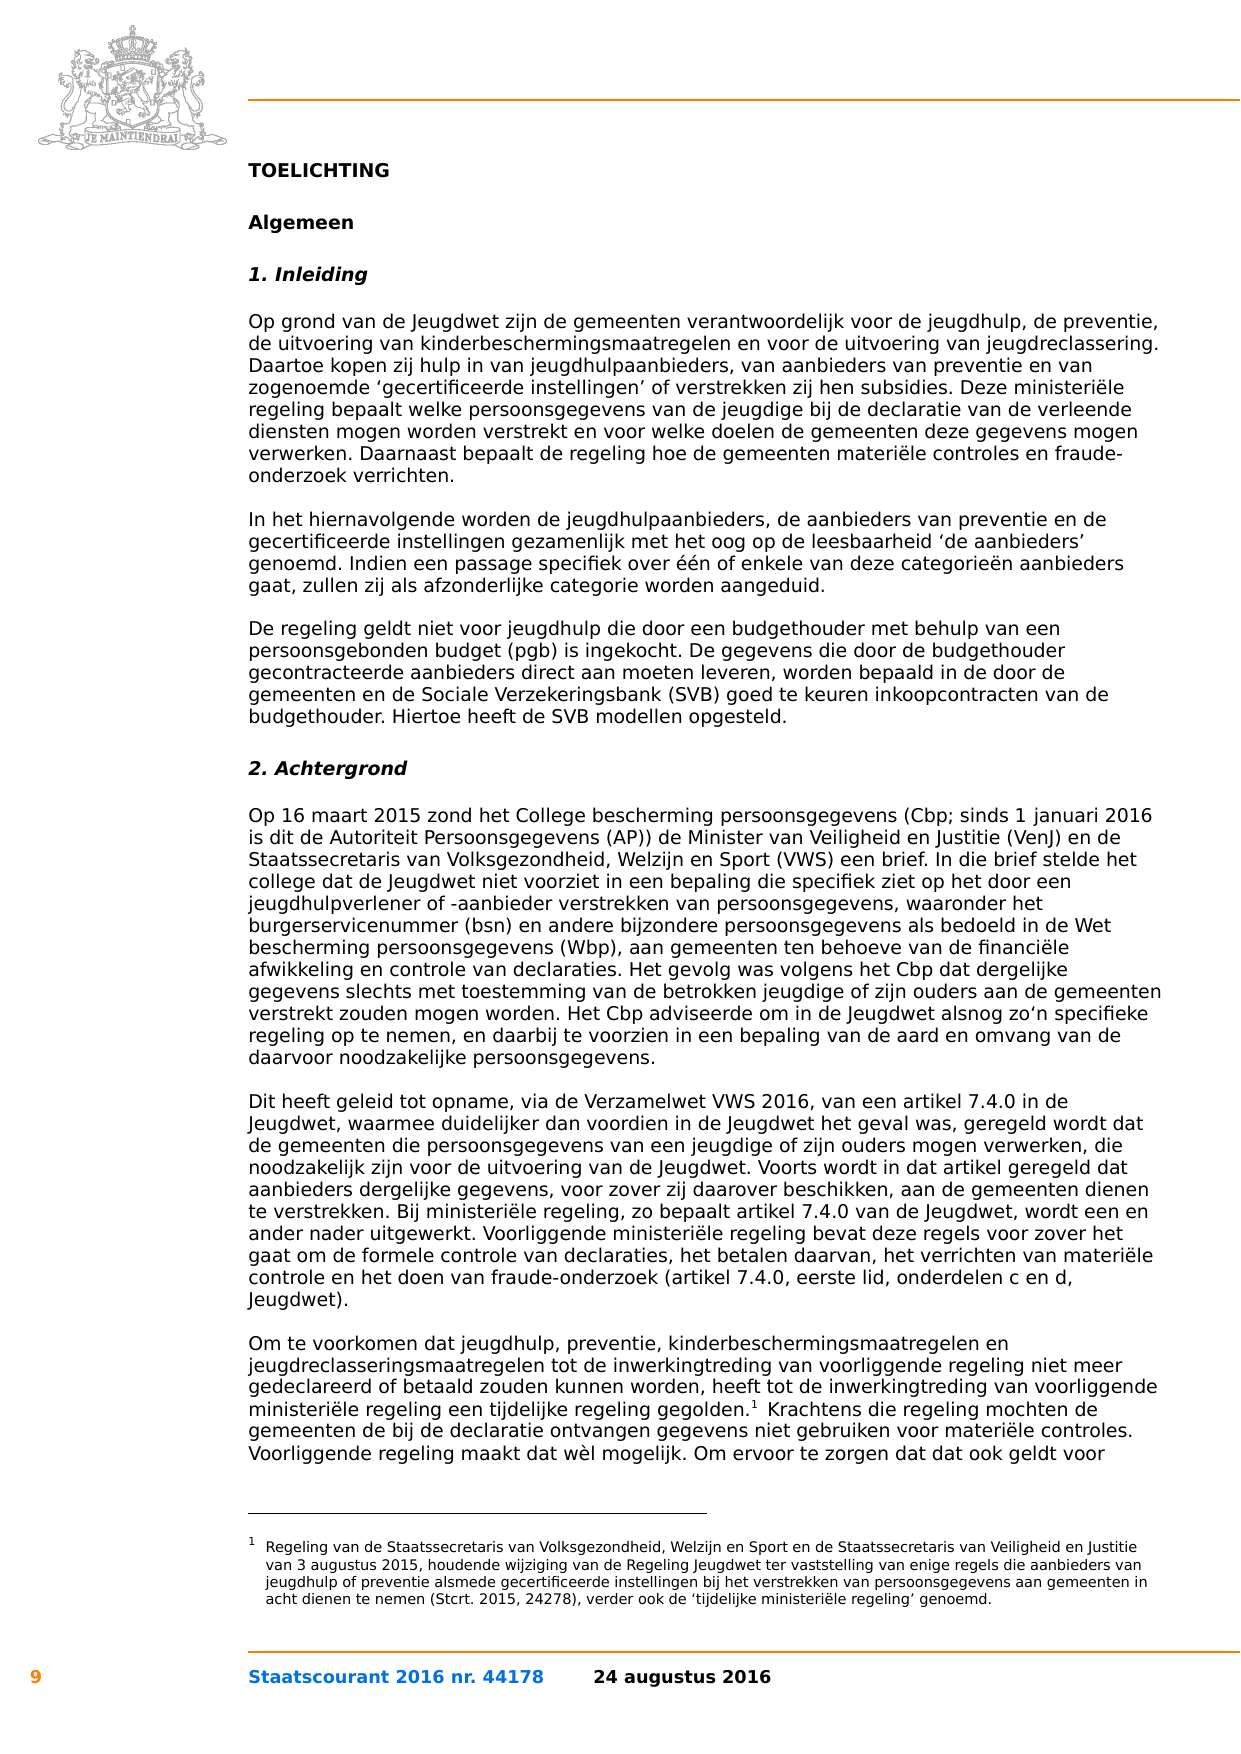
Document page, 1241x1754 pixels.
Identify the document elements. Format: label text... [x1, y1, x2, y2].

text Om te voorkomen dat jeugdhulp, preventie, kinderbeschermingsmaatregelen en jeugdreclasseringsmaatregelen tot de inwerkingtreding van voorliggende regeling niet meer gedeclareerd of betaald zouden kunnen worden, heeft tot de inwerkingtreding van voorliggende ministeriële regeling een tijdelijke regeling gegolden. Krachtens die regeling mochten de gemeenten de bij de declaratie ontvangen gegevens niet gebruiken voor materiële controles. Voorliggende regeling maakt dat wèl mogelijk. Om ervoor te zorgen dat dat ook geldt voor [248, 1332, 1163, 1464]
subtitle Algemeen [248, 212, 1163, 234]
text Regeling van de Staatssecretaris van Volksgezondheid, Welzijn en Sport en de Staatssecretaris van Veiligheid en Justitie van 3 augustus 2015, houdende wijziging van de Regeling Jeugdwet ter vaststelling van enige regels die aanbieders van jeugdhulp of preventie alsmede gecertificeerde instellingen bij het verstrekken van persoonsgegevens aan gemeenten in acht dienen te nemen (Stcrt. 2015, 24278), verder ook de ‘tijdelijke ministeriële regeling’ genoemd. [248, 1535, 1163, 1608]
text De regeling geldt niet voor jeugdhulp die door een budgethouder met behulp van een persoonsgebonden budget (pgb) is ingekocht. De gegevens die door de budgethouder gecontracteerde aanbieders direct aan moeten leveren, worden bepaald in de door de gemeenten en de Sociale Verzekeringsbank (SVB) goed te keuren inkoopcontracten van de budgethouder. Hiertoe heeft de SVB modellen opgesteld. [248, 618, 1163, 728]
subtitle 1. Inleiding [248, 264, 1163, 286]
text In het hiernavolgende worden de jeugdhulpaanbieders, de aanbieders van preventie en de gecertificeerde instellingen gezamenlijk met het oog op de leesbaarheid ‘de aanbieders’ genoemd. Indien een passage specifiek over één of enkele van deze categorieën aanbieders gaat, zullen zij als afzonderlijke categorie worden aangeduid. [248, 508, 1163, 596]
text Dit heeft geleid tot opname, via de Verzamelwet VWS 2016, van een artikel 7.4.0 in de Jeugdwet, waarmee duidelijker dan voordien in de Jeugdwet het geval was, geregeld wordt dat de gemeenten die persoonsgegevens van een jeugdige of zijn ouders mogen verwerken, die noodzakelijk zijn voor de uitvoering van de Jeugdwet. Voorts wordt in dat artikel geregeld dat aanbieders dergelijke gegevens, voor zover zij daarover beschikken, aan de gemeenten dienen te verstrekken. Bij ministeriële regeling, zo bepaalt artikel 7.4.0 van de Jeugdwet, wordt een en ander nader uitgewerkt. Voorliggende ministeriële regeling bevat deze regels voor zover het gaat om de formele controle van declaraties, het betalen daarvan, het verrichten van materiële controle en het doen van fraude-onderzoek (artikel 7.4.0, eerste lid, onderdelen c en d, Jeugdwet). [248, 1091, 1163, 1311]
text Op 16 maart 2015 zond het College bescherming persoonsgegevens (Cbp; sinds 1 januari 2016 is dit de Autoriteit Persoonsgegevens (AP)) de Minister van Veiligheid en Justitie (VenJ) en de Staatssecretaris van Volksgezondheid, Welzijn en Sport (VWS) een brief. In die brief stelde het college dat de Jeugdwet niet voorziet in een bepaling die specifiek ziet op het door een jeugdhulpverlener of -aanbieder verstrekken van persoonsgegevens, waaronder het burgerservicenummer (bsn) en andere bijzondere persoonsgegevens als bedoeld in de Wet bescherming persoonsgegevens (Wbp), aan gemeenten ten behoeve van de financiële afwikkeling en controle van declaraties. Het gevolg was volgens het Cbp dat dergelijke gegevens slechts met toestemming van de betrokken jeugdige of zijn ouders aan de gemeenten verstrekt zouden mogen worden. Het Cbp adviseerde om in de Jeugdwet alsnog zo‘n specifieke regeling op te nemen, en daarbij te voorzien in een bepaling van de aard en omvang van de daarvoor noodzakelijke persoonsgegevens. [248, 805, 1163, 1069]
text Op grond van de Jeugdwet zijn de gemeenten verantwoordelijk voor de jeugdhulp, de preventie, de uitvoering van kinderbeschermingsmaatregelen en voor de uitvoering van jeugdreclassering. Daartoe kopen zij hulp in van jeugdhulpaanbieders, van aanbieders van preventie en van zogenoemde ‘gecertificeerde instellingen’ of verstrekken zij hen subsidies. Deze ministeriële regeling bepaalt welke persoonsgegevens van de jeugdige bij de declaratie van de verleende diensten mogen worden verstrekt en voor welke doelen de gemeenten deze gegevens mogen verwerken. Daarnaast bepaalt de regeling hoe de gemeenten materiële controles en fraude-onderzoek verrichten. [248, 311, 1163, 487]
picture [38, 25, 227, 150]
subtitle 2. Achtergrond [248, 758, 1163, 780]
subtitle TOELICHTING [248, 160, 1163, 182]
